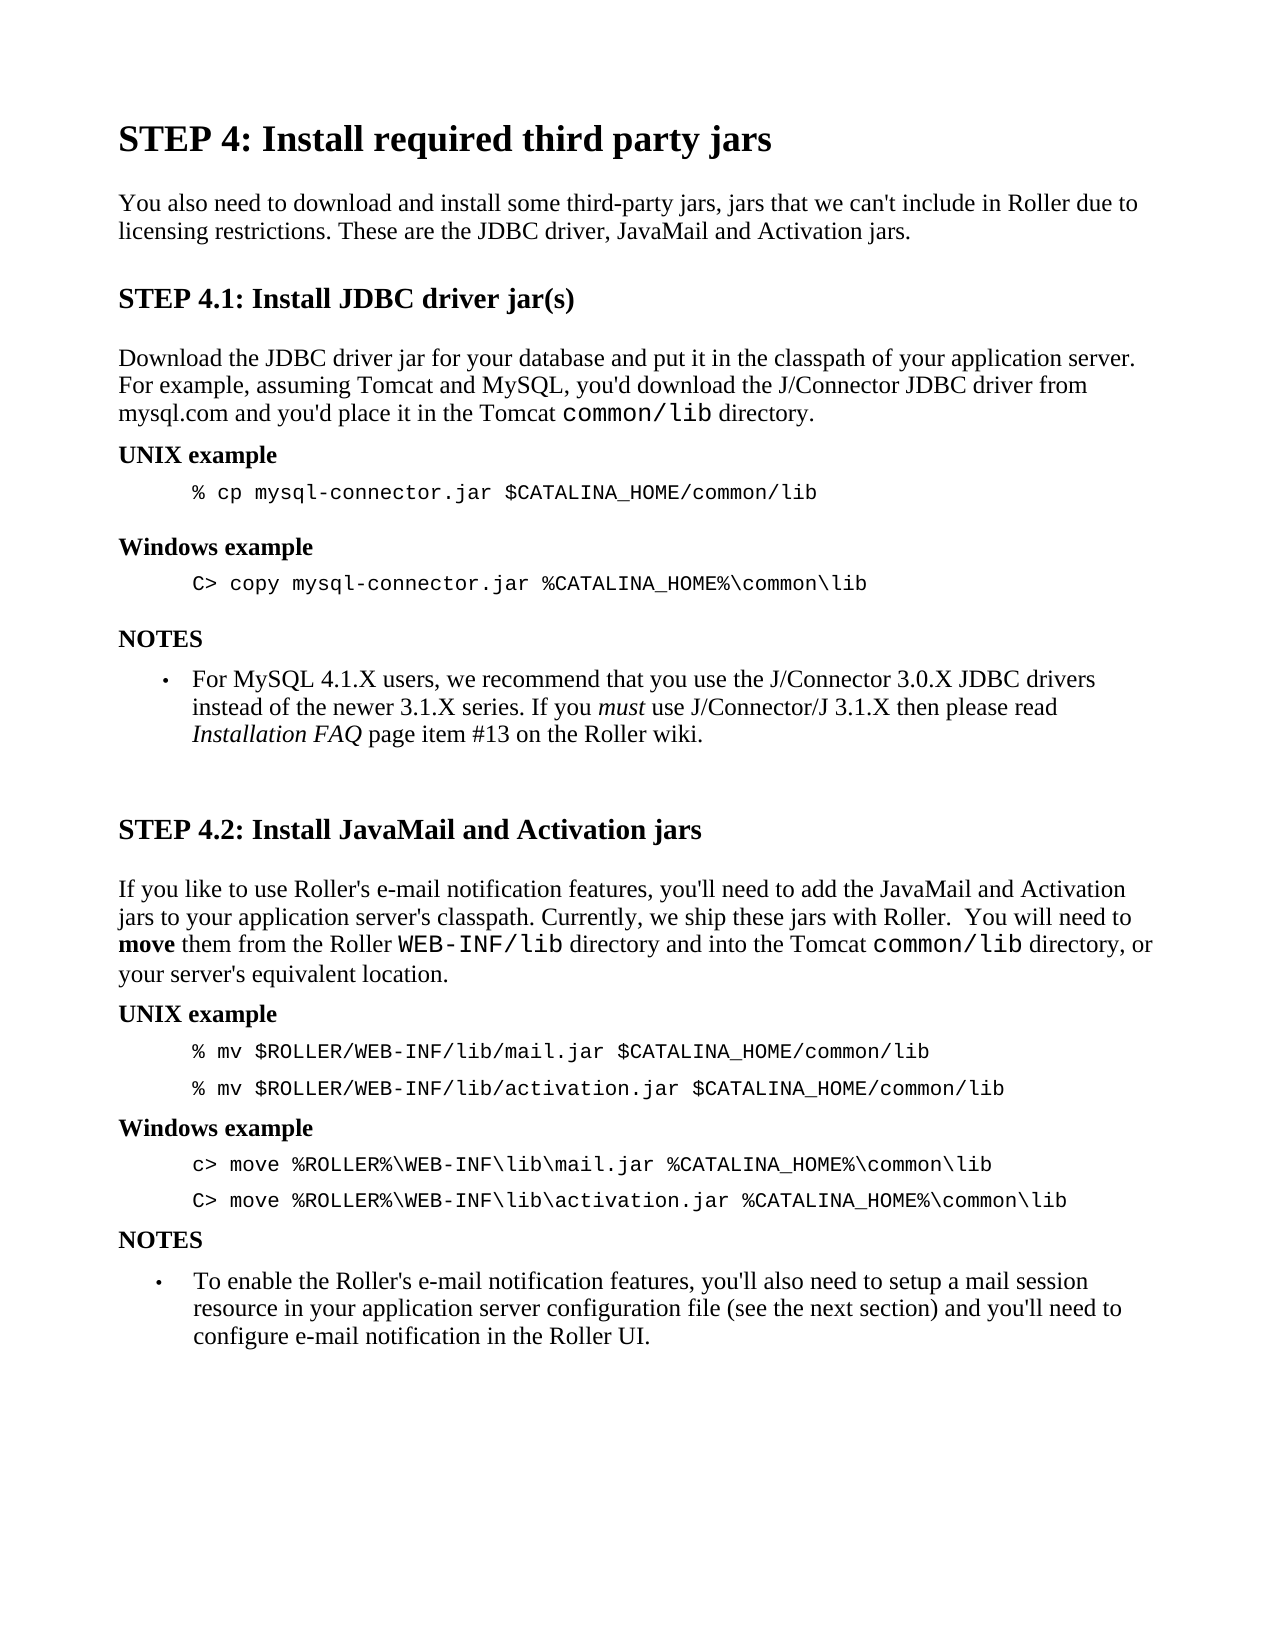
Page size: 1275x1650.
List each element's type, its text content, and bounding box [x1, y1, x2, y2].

text Download the JDBC driver jar for your database and put it in the classpath of your application server. For example, assuming Tomcat and MySQL, you'd download the J/Connector JDBC driver from mysql.com and you'd place it in the Tomcat common/lib directory. [118, 344, 1157, 429]
text % cp mysql-connector.jar $CATALINA_HOME/common/lib [118, 482, 1157, 505]
text You also need to download and install some third-party jars, jars that we can't include in Roller due to licensing restrictions. These are the JDBC driver, JavaMail and Activation jars. [118, 189, 1157, 244]
text C> move %ROLLER%\WEB-INF\lib\activation.jar %CATALINA_HOME%\common\lib [118, 1190, 1157, 1214]
list To enable the Roller's e-mail notification features, you'll also need to setup a mail session resource in your application server configuration file (see the next section) and you'll need to configure e-mail notification in the Roller UI. [156, 1267, 1157, 1350]
text c> move %ROLLER%\WEB-INF\lib\mail.jar %CATALINA_HOME%\common\lib [118, 1154, 1157, 1178]
text If you like to use Roller's e-mail notification features, you'll need to add the JavaMail and Activation jars to your application server's classpath. Currently, we ship these jars with Roller. You will need to move them from the Roller WEB-INF/lib directory and into the Tomcat common/lib directory, or your server's equivalent location. [118, 875, 1157, 988]
text % mv $ROLLER/WEB-INF/lib/mail.jar $CATALINA_HOME/common/lib [118, 1041, 1157, 1064]
text Windows example [118, 1114, 1157, 1142]
text NOTES [118, 625, 1157, 652]
list For MySQL 4.1.X users, we recommend that you use the J/Connector 3.0.X JDBC drivers instead of the newer 3.1.X series. If you must use J/Connector/J 3.1.X then please read Installation FAQ page item #13 on the Roller wiki. [162, 665, 1157, 748]
subtitle STEP 4: Install required third party jars [118, 118, 1157, 160]
subtitle STEP 4.1: Install JDBC driver jar(s) [118, 282, 1157, 314]
text Windows example [118, 533, 1157, 561]
text NOTES [118, 1227, 1157, 1254]
subtitle STEP 4.2: Install JavaMail and Activation jars [118, 813, 1157, 846]
text UNIX example [118, 442, 1157, 469]
text UNIX example [118, 1000, 1157, 1028]
text % mv $ROLLER/WEB-INF/lib/activation.jar $CATALINA_HOME/common/lib [118, 1077, 1157, 1102]
text C> copy mysql-connector.jar %CATALINA_HOME%\common\lib [118, 573, 1157, 597]
